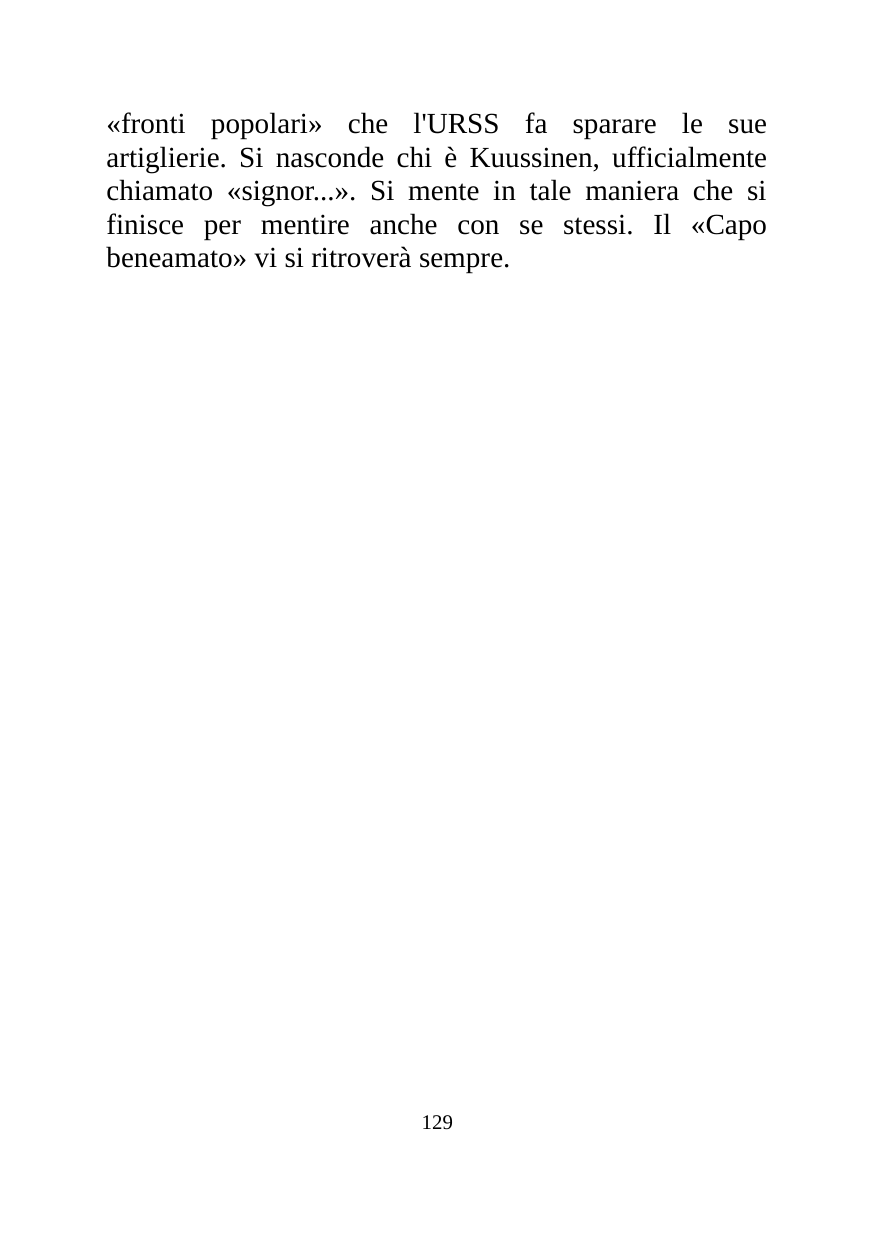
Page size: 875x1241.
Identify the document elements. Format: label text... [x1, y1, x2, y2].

text «fronti popolari» che l'URSS fa sparare le sue artiglierie. Si nasconde chi è Kuussinen, ufficialmente chiamato «signor...». Si mente in tale maniera che si finisce per mentire anche con se stessi. Il «Capo beneamato» vi si ritroverà sempre. [106, 106, 768, 274]
